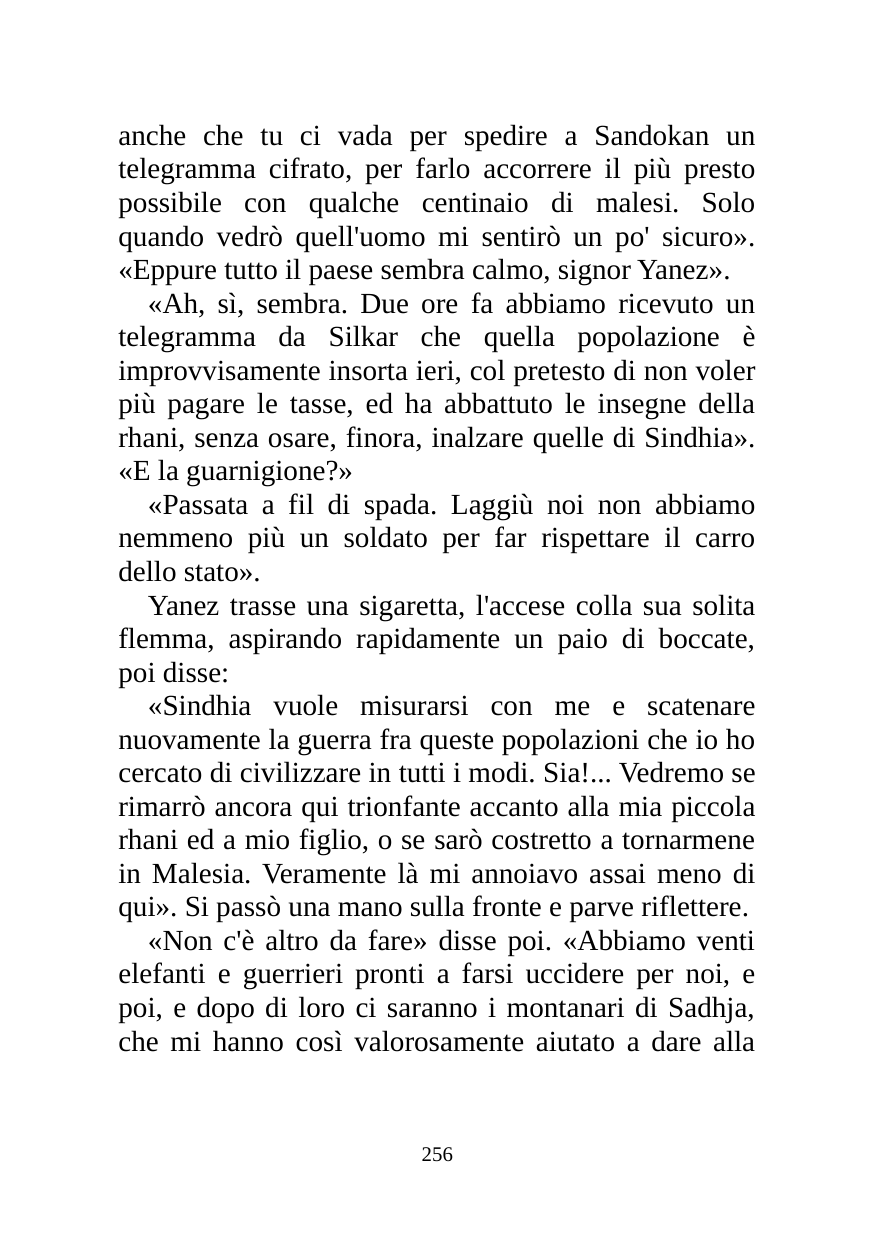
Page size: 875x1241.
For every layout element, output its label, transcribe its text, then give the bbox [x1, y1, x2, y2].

text «Ah, sì, sembra. Due ore fa abbiamo ricevuto un telegramma da Silkar che quella popolazione è improvvisamente insorta ieri, col pretesto di non voler più pagare le tasse, ed ha abbattuto le insegne della rhani, senza osare, finora, inalzare quelle di Sindhia». «E la guarnigione?» [118, 286, 756, 487]
text Yanez trasse una sigaretta, l'accese colla sua solita flemma, aspirando rapidamente un paio di boccate, poi disse: [118, 588, 756, 688]
text «Sindhia vuole misurarsi con me e scatenare nuovamente la guerra fra queste popolazioni che io ho cercato di civilizzare in tutti i modi. Sia!... Vedremo se rimarrò ancora qui trionfante accanto alla mia piccola rhani ed a mio figlio, o se sarò costretto a tornarmene in Malesia. Veramente là mi annoiavo assai meno di qui». Si passò una mano sulla fronte e parve riflettere. [118, 688, 756, 923]
text «Non c'è altro da fare» disse poi. «Abbiamo venti elefanti e guerrieri pronti a farsi uccidere per noi, e poi, e dopo di loro ci saranno i montanari di Sadhja, che mi hanno così valorosamente aiutato a dare alla [118, 923, 756, 1057]
text «Passata a fil di spada. Laggiù noi non abbiamo nemmeno più un soldato per far rispettare il carro dello stato». [118, 487, 756, 588]
text anche che tu ci vada per spedire a Sandokan un telegramma cifrato, per farlo accorrere il più presto possibile con qualche centinaio di malesi. Solo quando vedrò quell'uomo mi sentirò un po' sicuro». «Eppure tutto il paese sembra calmo, signor Yanez». [118, 118, 756, 286]
